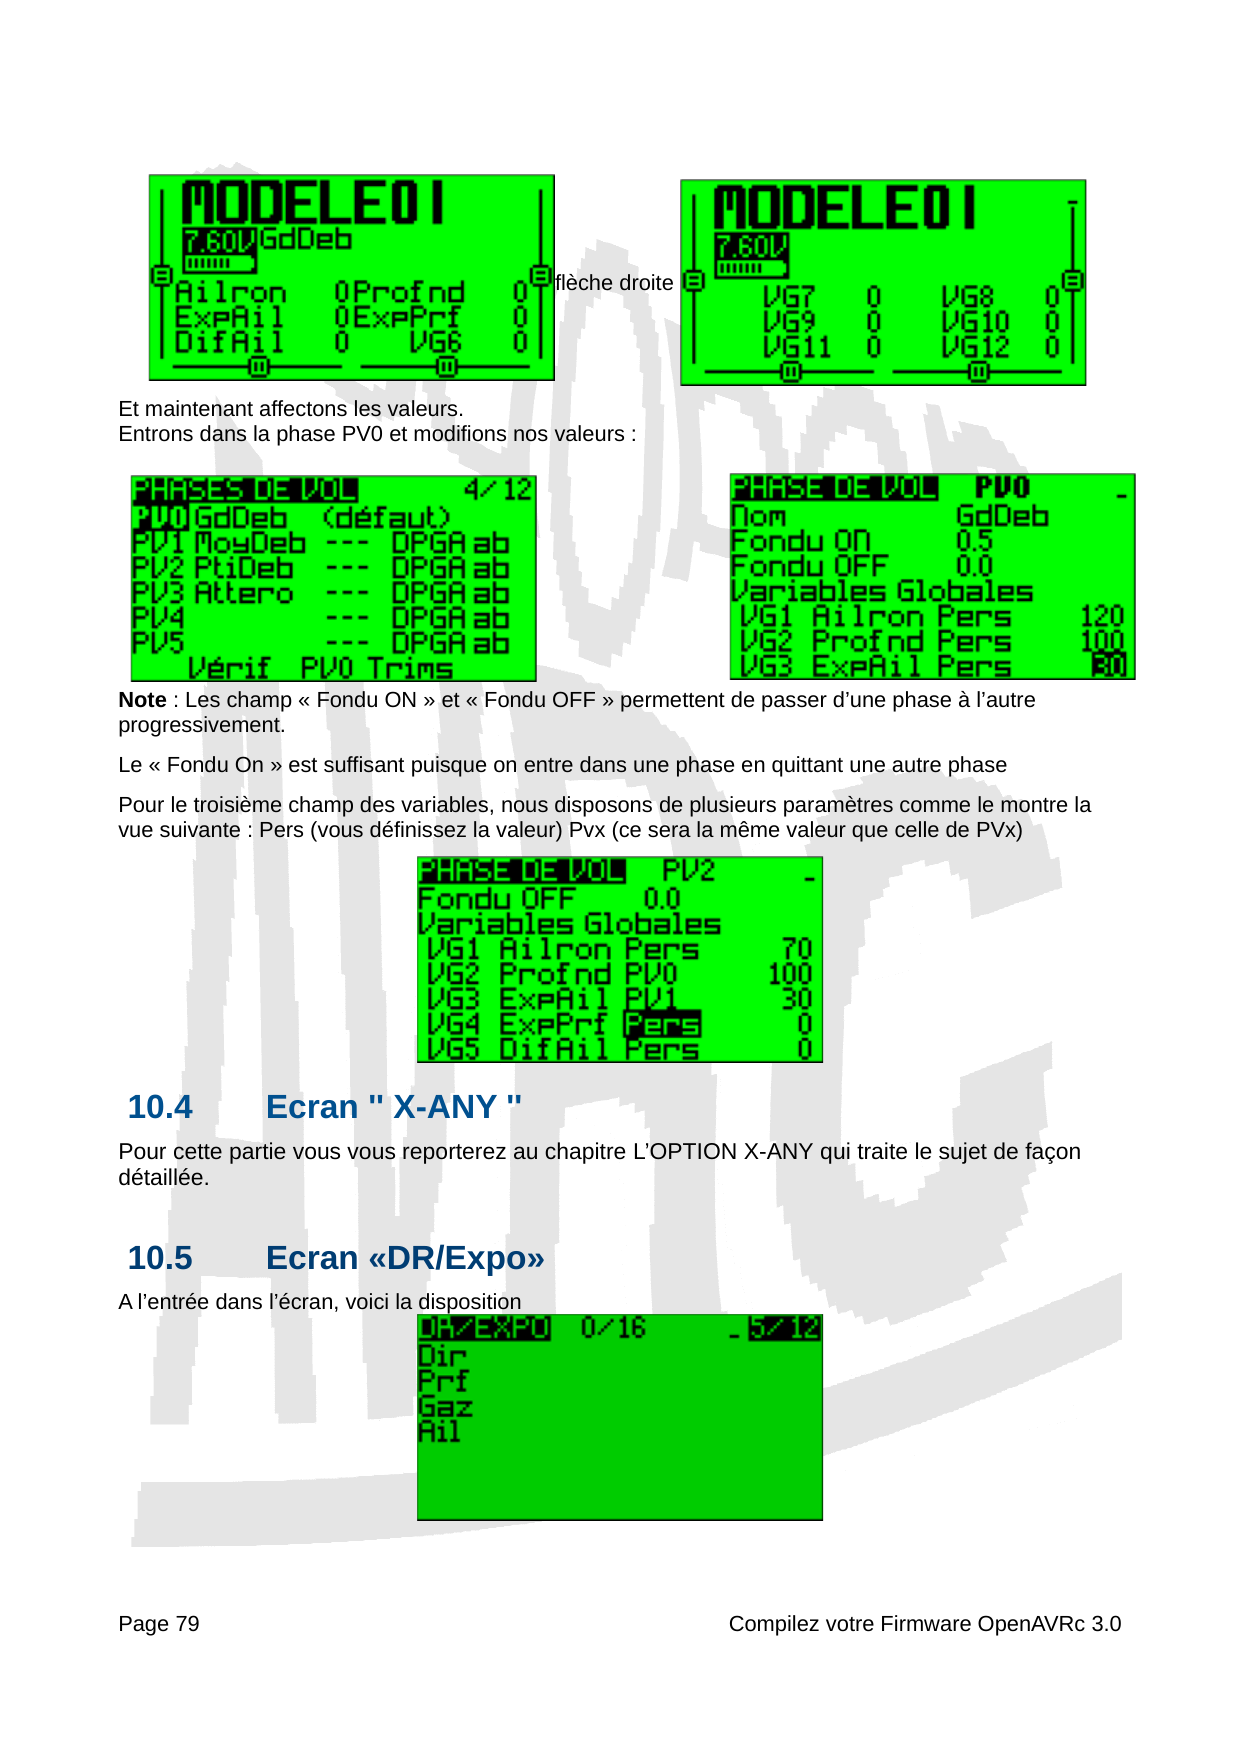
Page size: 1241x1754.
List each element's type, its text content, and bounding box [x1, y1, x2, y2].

text [1087, 269, 1122, 294]
text Le « Fondu On » est suffisant puisque on entre dans une phase en quittant une autre phase [118, 752, 1122, 777]
text Note : Les champ « Fondu ON » et « Fondu OFF » permettent de passer d’une phase à l’autre progressivement. [118, 687, 1122, 737]
picture [148, 174, 555, 381]
subtitle Ecran '' X-ANY '' [118, 1087, 1122, 1125]
text Pour le troisième champ des variables, nous disposons de plusieurs paramètres comme le montre la vue suivante : Pers (vous définissez la valeur) Pvx (ce sera la même valeur que celle de PVx) [118, 791, 1122, 842]
subtitle Ecran «DR/Expo» [118, 1238, 1122, 1276]
picture [729, 473, 1136, 680]
picture [417, 856, 824, 1063]
text flèche droite [555, 269, 680, 294]
text Et maintenant affectons les valeurs. [118, 395, 1122, 421]
text [118, 269, 148, 294]
text Pour cette partie vous vous reporterez au chapitre L’OPTION X-ANY qui traite le sujet de façon détaillée. [118, 1138, 1122, 1191]
text Entrons dans la phase PV0 et modifions nos valeurs : [118, 421, 1122, 446]
picture [130, 475, 537, 682]
text A l’entrée dans l’écran, voici la disposition [118, 1289, 1122, 1314]
picture [680, 179, 1087, 386]
picture [417, 1314, 824, 1521]
